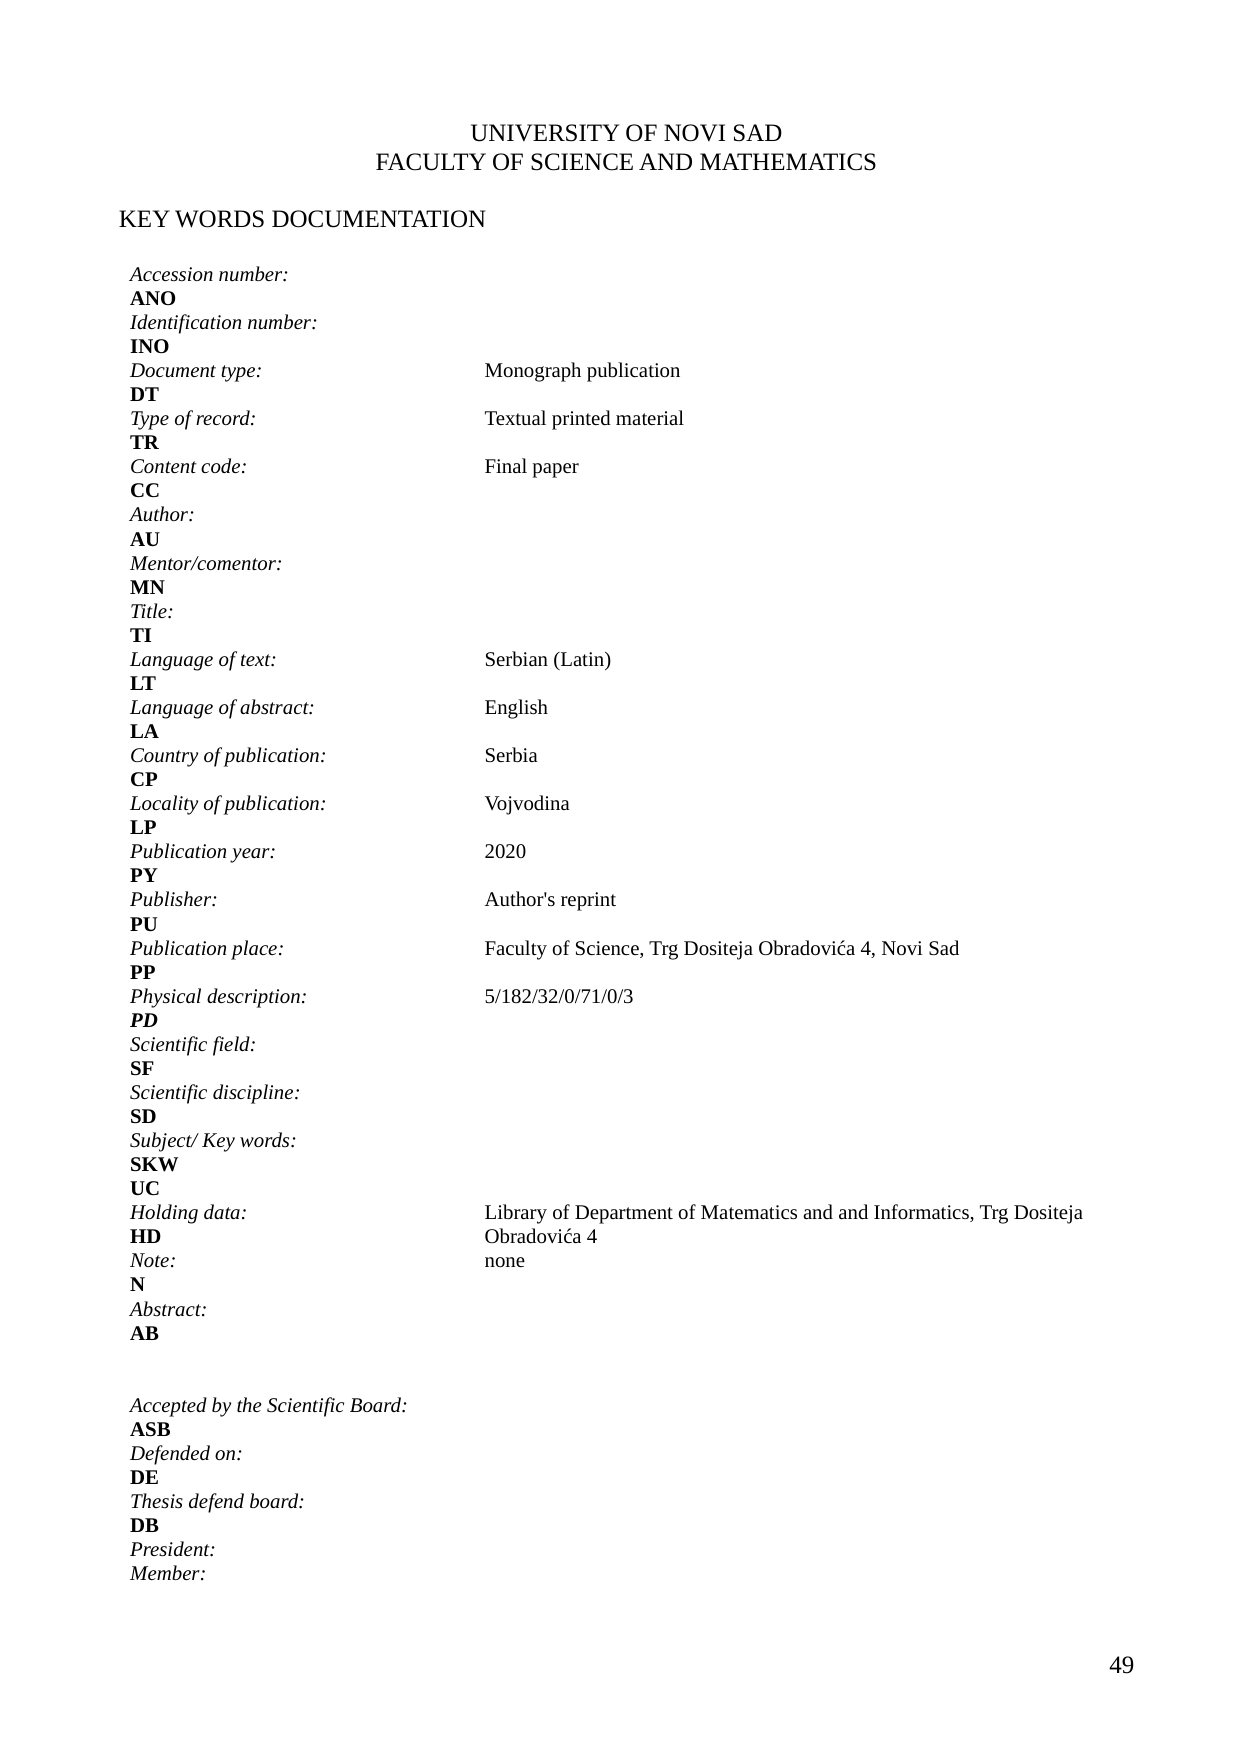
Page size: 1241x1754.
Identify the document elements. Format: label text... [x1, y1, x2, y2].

table_cell English [473, 695, 1131, 743]
table_cell Monograph publication [473, 358, 1131, 406]
table_cell Language of text: LT [119, 647, 473, 695]
table_cell Defended on: DE [119, 1441, 473, 1489]
table_cell [473, 1296, 1131, 1393]
table_cell 2020 [473, 839, 1131, 887]
table_cell Title: TI [119, 599, 473, 647]
table_cell Publisher: PU [119, 888, 473, 936]
table_cell Country of publication: CP [119, 743, 473, 791]
table_cell Locality of publication: LP [119, 791, 473, 839]
table_cell none [473, 1248, 1131, 1296]
table_cell Publication place: PP [119, 936, 473, 984]
table_cell Content code: CC [119, 454, 473, 502]
table_cell Vojvodina [473, 791, 1131, 839]
table_cell [473, 1393, 1131, 1441]
table_cell Serbia [473, 743, 1131, 791]
table_cell [473, 310, 1131, 358]
table_cell [473, 503, 1131, 551]
table_cell Language of abstract: LA [119, 695, 473, 743]
table_cell [473, 1441, 1131, 1489]
table_cell 5/182/32/0/71/0/3 [473, 984, 1131, 1032]
table_cell [473, 1128, 1131, 1200]
table_header [473, 262, 1131, 310]
table_cell Member: [119, 1561, 473, 1585]
table_cell Author: AU [119, 503, 473, 551]
table_cell Publication year: PY [119, 839, 473, 887]
table_cell Scientific field: SF [119, 1032, 473, 1080]
table_header Accession number: ANO [119, 262, 473, 310]
table_cell [473, 1080, 1131, 1128]
table_cell Textual printed material [473, 406, 1131, 454]
table_cell Scientific discipline: SD [119, 1080, 473, 1128]
table_cell [473, 1032, 1131, 1080]
table_cell Identification number: INO [119, 310, 473, 358]
table_cell Serbian (Latin) [473, 647, 1131, 695]
table_cell [473, 1561, 1131, 1585]
table_cell President: [119, 1537, 473, 1561]
table_cell Abstract: AB [119, 1296, 473, 1393]
table_cell Mentor/comentor: MN [119, 551, 473, 599]
table_cell Holding data: HD [119, 1200, 473, 1248]
table_cell Physical description: PD [119, 984, 473, 1032]
table_cell Final paper [473, 454, 1131, 502]
table_cell Document type: DT [119, 358, 473, 406]
table_cell [473, 1537, 1131, 1561]
table_cell Faculty of Science, Trg Dositeja Obradovića 4, Novi Sad [473, 936, 1131, 984]
table_cell Library of Department of Matematics and and Informatics, Trg Dositeja Obradovića 4 [473, 1200, 1131, 1248]
table_cell Thesis defend board: DB [119, 1489, 473, 1537]
text FACULTY OF SCIENCE AND MATHEMATICS [119, 147, 1134, 176]
table_cell Author's reprint [473, 888, 1131, 936]
text UNIVERSITY OF NOVI SAD [119, 118, 1134, 147]
text KEY WORDS DOCUMENTATION [119, 204, 1134, 233]
table_cell Type of record: TR [119, 406, 473, 454]
table_cell Accepted by the Scientific Board: ASB [119, 1393, 473, 1441]
table_cell Note: N [119, 1248, 473, 1296]
table_cell [473, 551, 1131, 599]
table_cell [473, 1489, 1131, 1537]
table_cell Subject/ Key words: SKW UC [119, 1128, 473, 1200]
table_cell [473, 599, 1131, 647]
